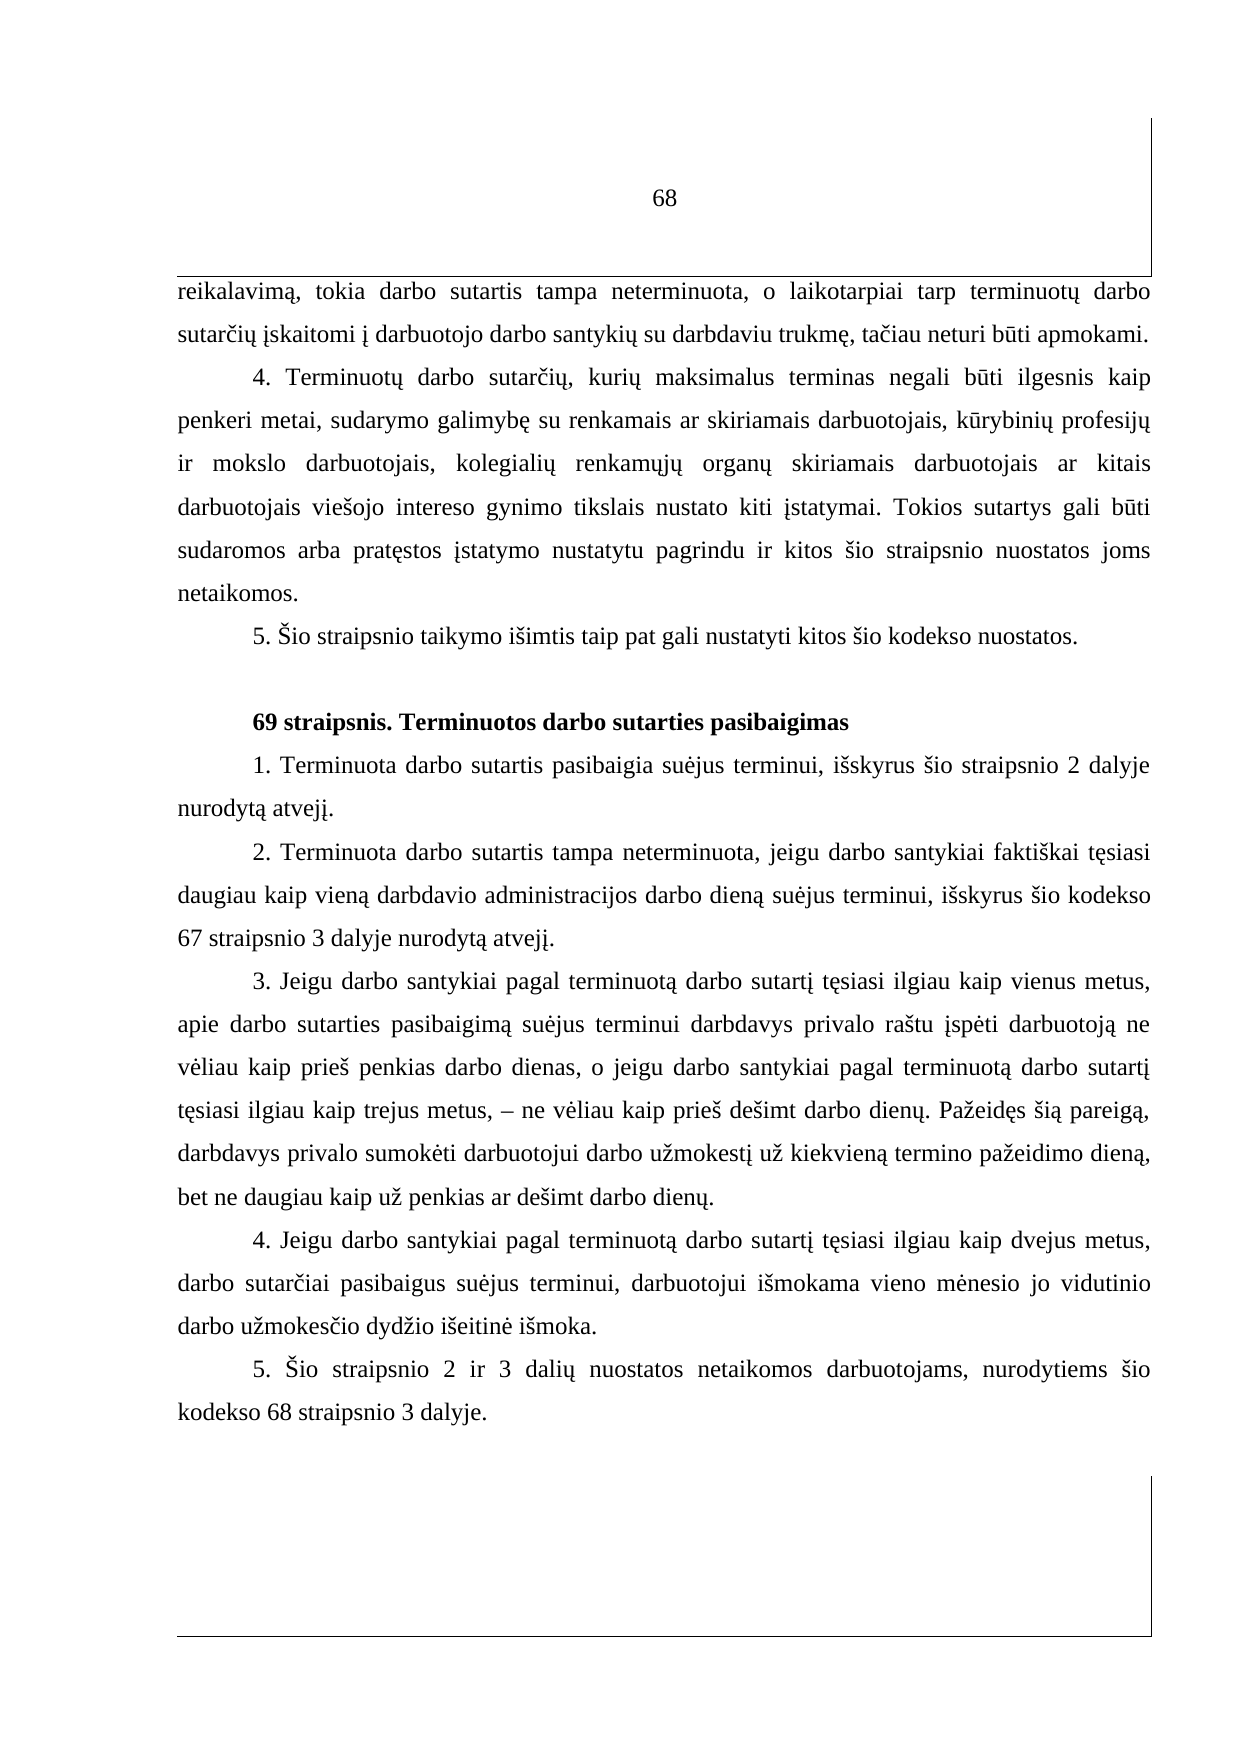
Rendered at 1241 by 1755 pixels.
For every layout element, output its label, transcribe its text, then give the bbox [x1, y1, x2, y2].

text 5. Šio straipsnio taikymo išimtis taip pat gali nustatyti kitos šio kodekso nuostatos. [177, 621, 1152, 650]
text reikalavimą, tokia darbo sutartis tampa neterminuota, o laikotarpiai tarp terminuotų darbo sutarčių įskaitomi į darbuotojo darbo santykių su darbdaviu trukmę, tačiau neturi būti apmokami. [177, 276, 1152, 348]
text 5. Šio straipsnio 2 ir 3 dalių nuostatos netaikomos darbuotojams, nurodytiems šio kodekso 68 straipsnio 3 dalyje. [177, 1354, 1152, 1426]
text 69 straipsnis. Terminuotos darbo sutarties pasibaigimas [177, 707, 1152, 736]
text 4. Jeigu darbo santykiai pagal terminuotą darbo sutartį tęsiasi ilgiau kaip dvejus metus, darbo sutarčiai pasibaigus suėjus terminui, darbuotojui išmokama vieno mėnesio jo vidutinio darbo užmokesčio dydžio išeitinė išmoka. [177, 1225, 1152, 1340]
text 1. Terminuota darbo sutartis pasibaigia suėjus terminui, išskyrus šio straipsnio 2 dalyje nurodytą atvejį. [177, 750, 1152, 822]
text 2. Terminuota darbo sutartis tampa neterminuota, jeigu darbo santykiai faktiškai tęsiasi daugiau kaip vieną darbdavio administracijos darbo dieną suėjus terminui, išskyrus šio kodekso 67 straipsnio 3 dalyje nurodytą atvejį. [177, 837, 1152, 952]
text 3. Jeigu darbo santykiai pagal terminuotą darbo sutartį tęsiasi ilgiau kaip vienus metus, apie darbo sutarties pasibaigimą suėjus terminui darbdavys privalo raštu įspėti darbuotoją ne vėliau kaip prieš penkias darbo dienas, o jeigu darbo santykiai pagal terminuotą darbo sutartį tęsiasi ilgiau kaip trejus metus, – ne vėliau kaip prieš dešimt darbo dienų. Pažeidęs šią pareigą, darbdavys privalo sumokėti darbuotojui darbo užmokestį už kiekvieną termino pažeidimo dieną, bet ne daugiau kaip už penkias ar dešimt darbo dienų. [177, 966, 1152, 1210]
text 4. Terminuotų darbo sutarčių, kurių maksimalus terminas negali būti ilgesnis kaip penkeri metai, sudarymo galimybę su renkamais ar skiriamais darbuotojais, kūrybinių profesijų ir mokslo darbuotojais, kolegialių renkamųjų organų skiriamais darbuotojais ar kitais darbuotojais viešojo intereso gynimo tikslais nustato kiti įstatymai. Tokios sutartys gali būti sudaromos arba pratęstos įstatymo nustatytu pagrindu ir kitos šio straipsnio nuostatos joms netaikomos. [177, 362, 1152, 607]
